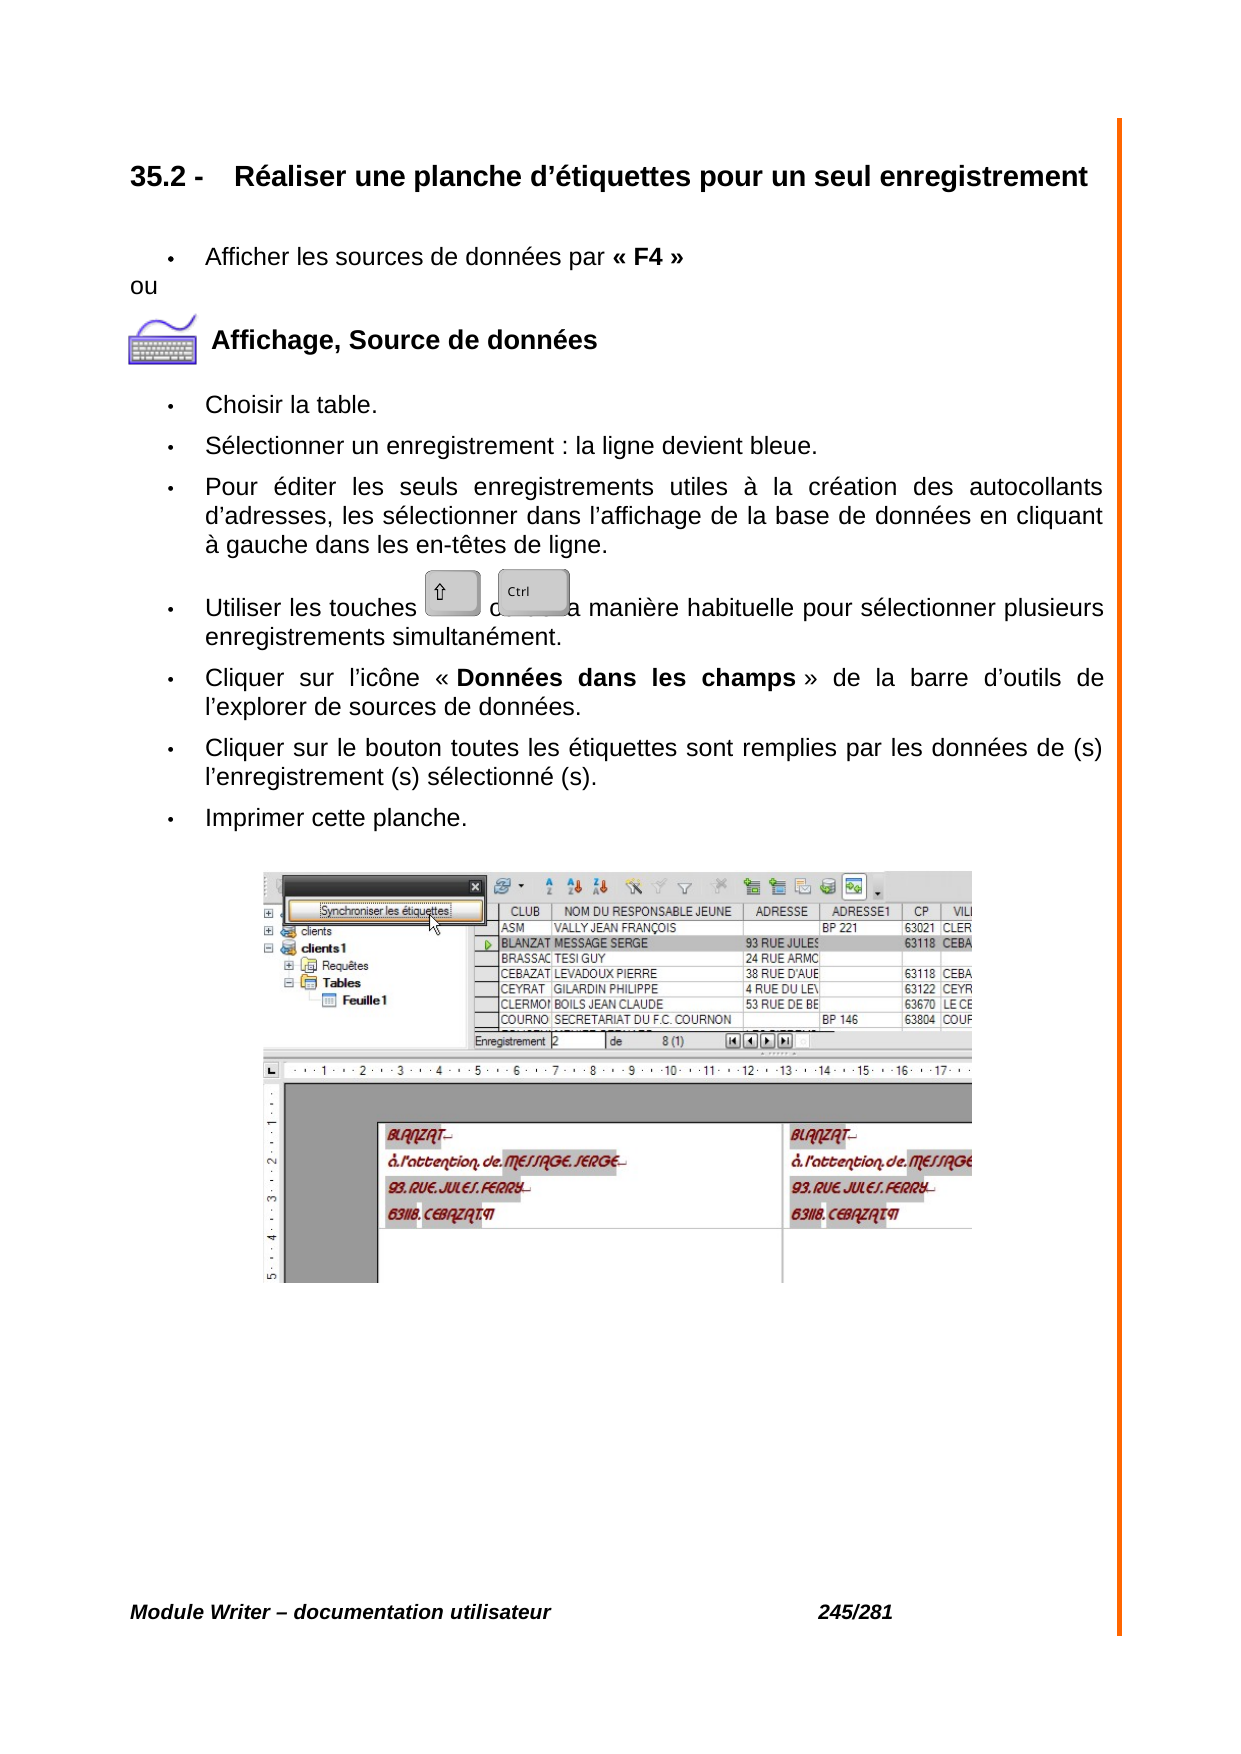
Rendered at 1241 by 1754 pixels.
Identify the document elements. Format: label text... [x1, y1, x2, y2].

list Utiliser les touches ou de la manière habituelle pour sélectionner plusieurs enregistrements simultanément. [167, 571, 1105, 651]
list Cliquer sur le bouton toutes les étiquettes sont remplies par les données de (s) l’enregistrement (s) sélectionné (s). [167, 733, 1105, 791]
list Pour éditer les seuls enregistrements utiles à la création des autocollants d’adresses, les sélectionner dans l’affichage de la base de données en cliquant à gauche dans les en-têtes de ligne. [167, 472, 1105, 559]
list Choisir la table. [167, 390, 1105, 419]
list Imprimer cette planche. [167, 803, 1105, 832]
list Cliquer sur l’icône « Données dans les champs » de la barre d’outils de l’explorer de sources de données. [167, 663, 1105, 721]
picture [263, 870, 972, 1283]
picture [124, 303, 199, 379]
subtitle Réaliser une planche d’étiquettes pour un seul enregistrement [130, 159, 1105, 193]
text ou [130, 271, 1105, 300]
list Sélectionner un enregistrement : la ligne devient bleue. [167, 431, 1105, 460]
list Afficher les sources de données par « F4 » [167, 242, 1105, 271]
text Affichage, Source de données [199, 324, 1105, 355]
